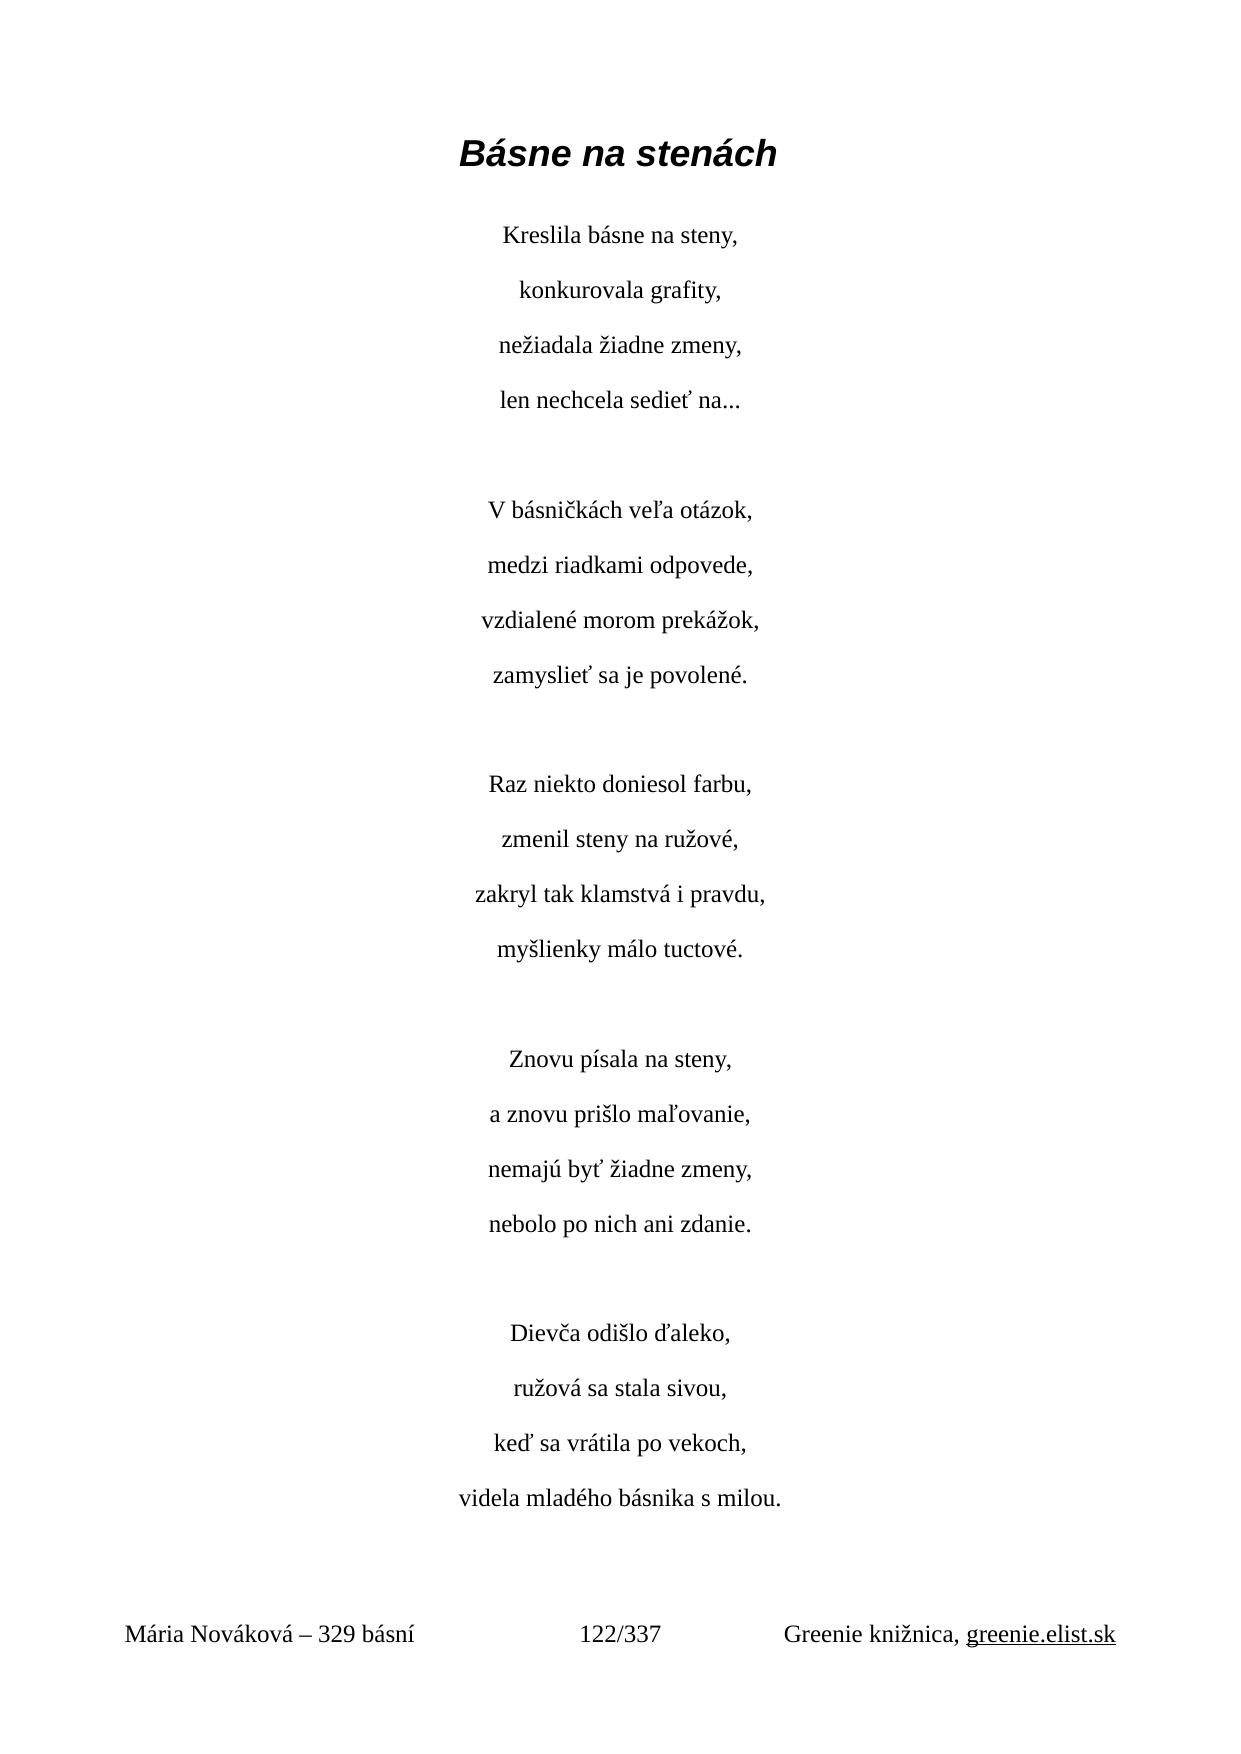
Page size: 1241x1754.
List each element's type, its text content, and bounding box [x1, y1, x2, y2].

text nežiadala žiadne zmeny, [106, 330, 1134, 359]
subtitle Básne na stenách [106, 131, 1134, 174]
text a znovu prišlo maľovanie, [106, 1099, 1134, 1128]
text ružová sa stala sivou, [106, 1373, 1134, 1402]
text Raz niekto doniesol farbu, [106, 769, 1134, 798]
text vzdialené morom prekážok, [106, 605, 1134, 633]
text nemajú byť žiadne zmeny, [106, 1154, 1134, 1182]
text konkurovala grafity, [106, 275, 1134, 304]
text myšlienky málo tuctové. [106, 934, 1134, 963]
text Kreslila básne na steny, [106, 221, 1134, 249]
text medzi riadkami odpovede, [106, 550, 1134, 579]
text videla mladého básnika s milou. [106, 1483, 1134, 1512]
text Dievča odišlo ďaleko, [106, 1318, 1134, 1347]
text zamyslieť sa je povolené. [106, 660, 1134, 688]
text nebolo po nich ani zdanie. [106, 1209, 1134, 1237]
text len nechcela sedieť na... [106, 385, 1134, 414]
text zakryl tak klamstvá i pravdu, [106, 879, 1134, 908]
text zmenil steny na ružové, [106, 824, 1134, 853]
text Znovu písala na steny, [106, 1044, 1134, 1073]
text keď sa vrátila po vekoch, [106, 1428, 1134, 1457]
text V básničkách veľa otázok, [106, 495, 1134, 524]
